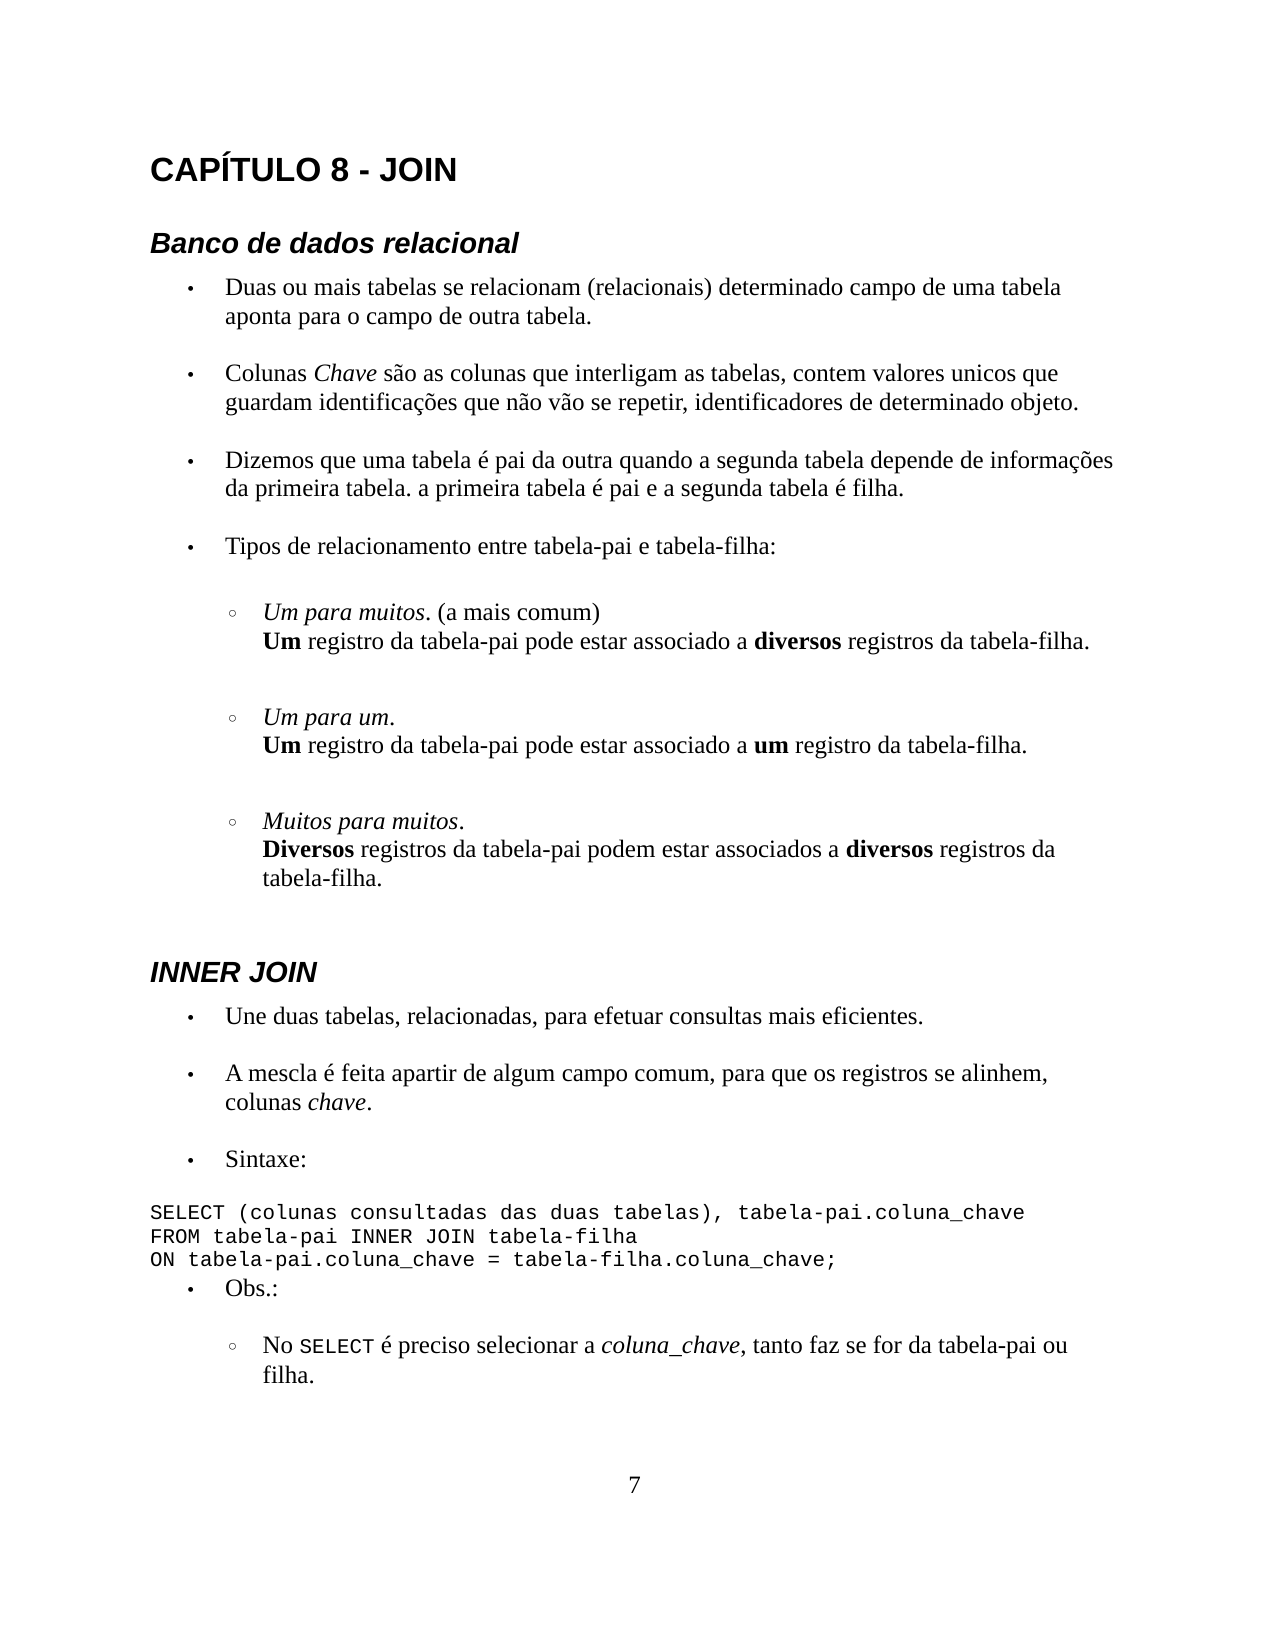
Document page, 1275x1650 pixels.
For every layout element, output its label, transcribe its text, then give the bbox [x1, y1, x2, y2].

list Colunas Chave são as colunas que interligam as tabelas, contem valores unicos que guardam identificações que não vão se repetir, identificadores de determinado objeto. [187, 358, 1125, 445]
list Tipos de relacionamento entre tabela-pai e tabela-filha: [187, 531, 1125, 588]
text SELECT (colunas consultadas das duas tabelas), tabela-pai.coluna_chave [150, 1202, 1125, 1226]
list Duas ou mais tabelas se relacionam (relacionais) determinado campo de uma tabela aponta para o campo de outra tabela. [187, 272, 1125, 358]
subtitle Banco de dados relacional [150, 226, 1125, 260]
list Sintaxe: [187, 1144, 1125, 1202]
list Muitos para muitos. Diversos registros da tabela-pai podem estar associados a diversos registros da tabela-filha. [225, 806, 1125, 921]
subtitle CAPÍTULO 8 - JOIN [150, 150, 1125, 189]
text FROM tabela-pai INNER JOIN tabela-filha [150, 1226, 1125, 1249]
list A mescla é feita apartir de algum campo comum, para que os registros se alinhem, colunas chave. [187, 1058, 1125, 1144]
subtitle INNER JOIN [150, 955, 1125, 988]
list Une duas tabelas, relacionadas, para efetuar consultas mais eficientes. [187, 1001, 1125, 1058]
list No SELECT é preciso selecionar a coluna_chave, tanto faz se for da tabela-pai ou filha. [225, 1330, 1125, 1417]
list Um para um. Um registro da tabela-pai pode estar associado a um registro da tabela-filha. [225, 702, 1125, 788]
list Um para muitos. (a mais comum) Um registro da tabela-pai pode estar associado a diversos registros da tabela-filha. [225, 597, 1125, 684]
text ON tabela-pai.coluna_chave = tabela-filha.coluna_chave; [150, 1249, 1125, 1273]
list Obs.: [187, 1273, 1125, 1330]
list Dizemos que uma tabela é pai da outra quando a segunda tabela depende de informações da primeira tabela. a primeira tabela é pai e a segunda tabela é filha. [187, 445, 1125, 531]
